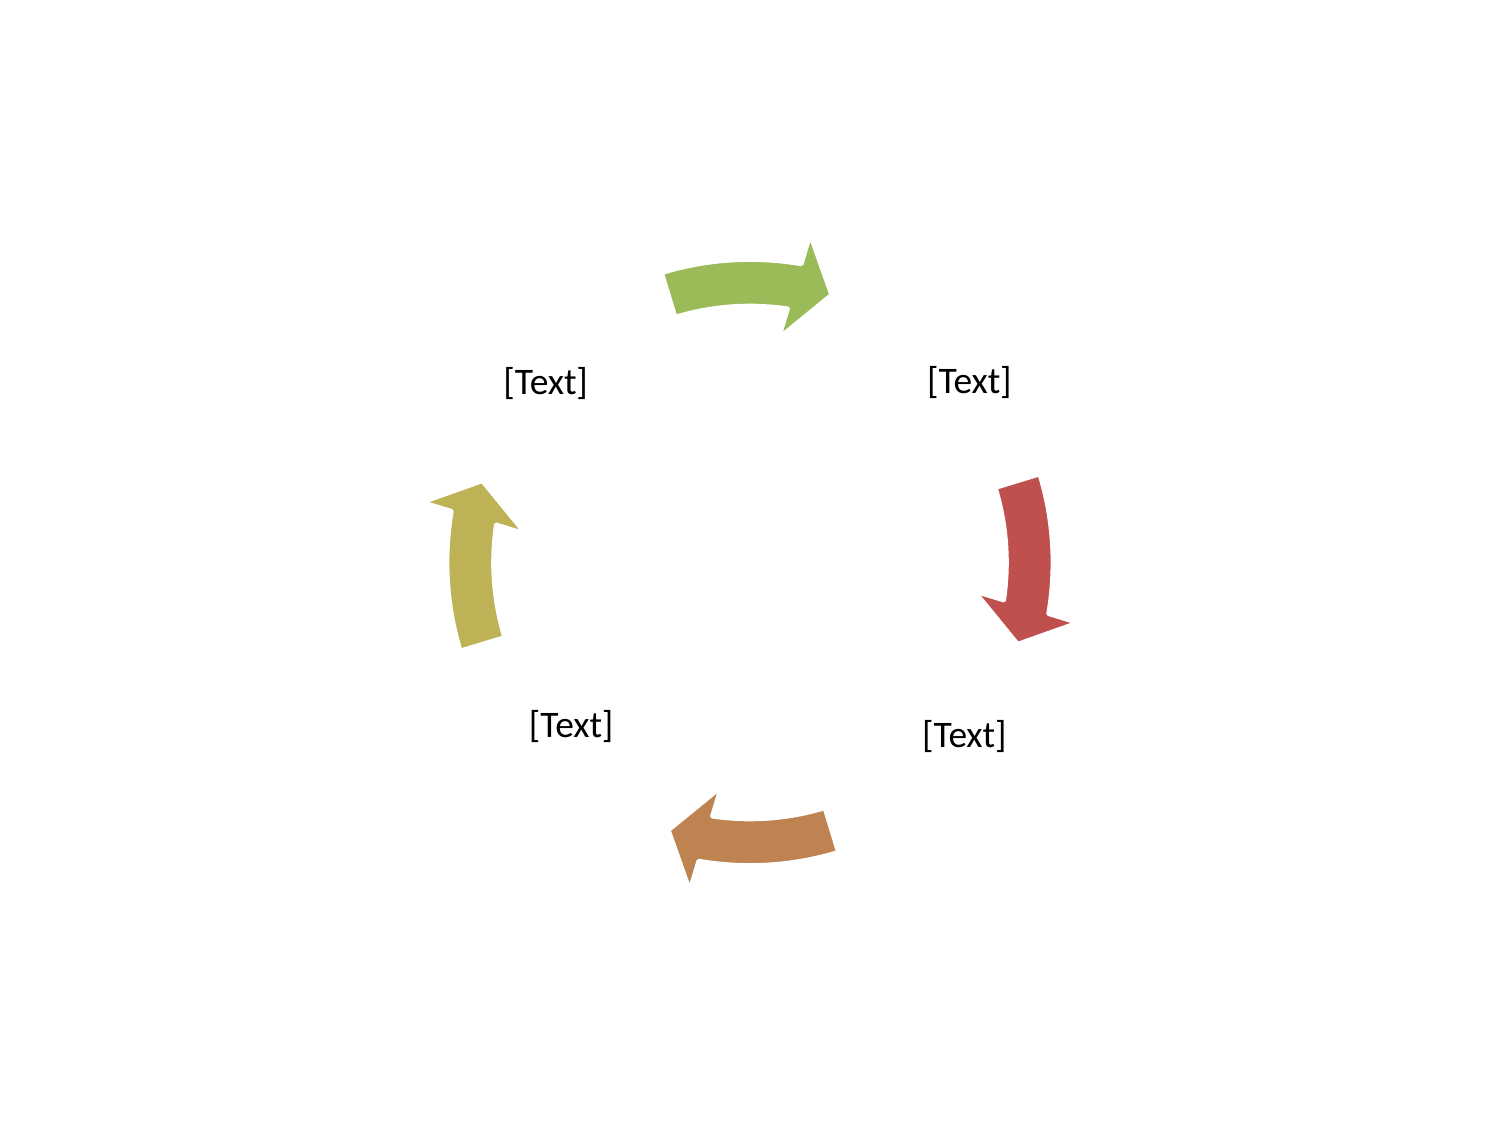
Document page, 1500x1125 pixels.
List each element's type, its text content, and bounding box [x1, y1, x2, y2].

text_box [Text] [431, 354, 660, 415]
text_box [422, 481, 526, 651]
text_box [661, 235, 832, 338]
text_box [Text] [850, 707, 1079, 768]
text_box [668, 787, 839, 890]
text_box [974, 474, 1078, 644]
text_box [Text] [855, 352, 1084, 414]
text_box [Text] [457, 696, 686, 758]
